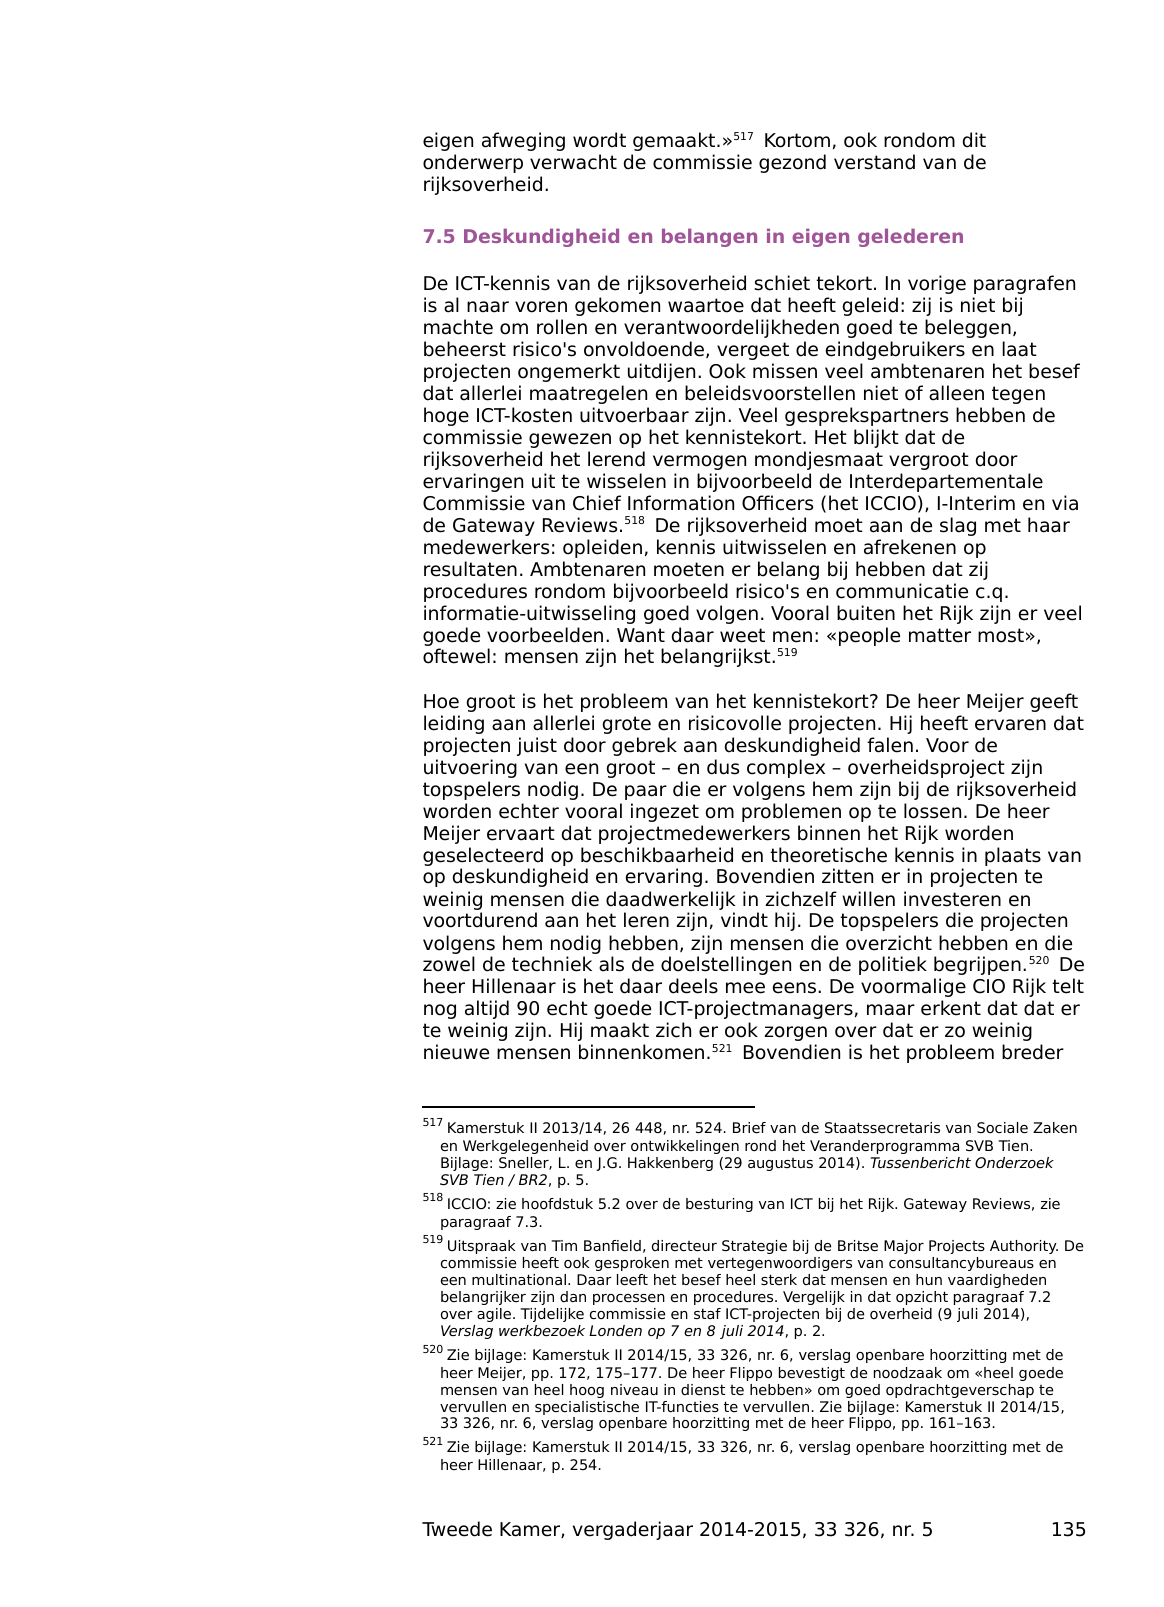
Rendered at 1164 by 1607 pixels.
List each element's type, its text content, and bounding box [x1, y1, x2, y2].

text De ICT-kennis van de rijksoverheid schiet tekort. In vorige paragrafen is al naar voren gekomen waartoe dat heeft geleid: zij is niet bij machte om rollen en verantwoordelijkheden goed te beleggen, beheerst risico's onvoldoende, vergeet de eindgebruikers en laat projecten ongemerkt uitdijen. Ook missen veel ambtenaren het besef dat allerlei maatregelen en beleidsvoorstellen niet of alleen tegen hoge ICT-kosten uitvoerbaar zijn. Veel gesprekspartners hebben de commissie gewezen op het kennistekort. Het blijkt dat de rijksoverheid het lerend vermogen mondjesmaat vergroot door ervaringen uit te wisselen in bijvoorbeeld de Interdepartementale Commissie van Chief Information Officers (het ICCIO), I-Interim en via de Gateway Reviews. De rijksoverheid moet aan de slag met haar medewerkers: opleiden, kennis uitwisselen en afrekenen op resultaten. Ambtenaren moeten er belang bij hebben dat zij procedures rondom bijvoorbeeld risico's en communicatie c.q. informatie-uitwisseling goed volgen. Vooral buiten het Rijk zijn er veel goede voorbeelden. Want daar weet men: «people matter most», oftewel: mensen zijn het belangrijkst. [422, 273, 1087, 668]
text Kamerstuk II 2013/14, 26 448, nr. 524. Brief van de Staatssecretaris van Sociale Zaken en Werkgelegenheid over ontwikkelingen rond het Veranderprogramma SVB Tien. Bijlage: Sneller, L. en J.G. Hakkenberg (29 augustus 2014). Tussenbericht Onderzoek SVB Tien / BR2, p. 5. [422, 1116, 1087, 1189]
subtitle 7.5 Deskundigheid en belangen in eigen gelederen [422, 226, 1087, 248]
text Uitspraak van Tim Banfield, directeur Strategie bij de Britse Major Projects Authority. De commissie heeft ook gesproken met vertegenwoordigers van consultancybureaus en een multinational. Daar leeft het besef heel sterk dat mensen en hun vaardigheden belangrijker zijn dan processen en procedures. Vergelijk in dat opzicht paragraaf 7.2 over agile. Tijdelijke commissie en staf ICT-projecten bij de overheid (9 juli 2014), Verslag werkbezoek Londen op 7 en 8 juli 2014, p. 2. [422, 1233, 1087, 1340]
text Zie bijlage: Kamerstuk II 2014/15, 33 326, nr. 6, verslag openbare hoorzitting met de heer Meijer, pp. 172, 175–177. De heer Flippo bevestigt de noodzaak om «heel goede mensen van heel hoog niveau in dienst te hebben» om goed opdrachtgeverschap te vervullen en specialistische IT-functies te vervullen. Zie bijlage: Kamerstuk II 2014/15, 33 326, nr. 6, verslag openbare hoorzitting met de heer Flippo, pp. 161–163. [422, 1343, 1087, 1432]
text eigen afweging wordt gemaakt.» Kortom, ook rondom dit onderwerp verwacht de commissie gezond verstand van de rijksoverheid. [422, 130, 1087, 196]
text ICCIO: zie hoofdstuk 5.2 over de besturing van ICT bij het Rijk. Gateway Reviews, zie paragraaf 7.3. [422, 1192, 1087, 1231]
text Zie bijlage: Kamerstuk II 2014/15, 33 326, nr. 6, verslag openbare hoorzitting met de heer Hillenaar, p. 254. [422, 1435, 1087, 1474]
text Hoe groot is het probleem van het kennistekort? De heer Meijer geeft leiding aan allerlei grote en risicovolle projecten. Hij heeft ervaren dat projecten juist door gebrek aan deskundigheid falen. Voor de uitvoering van een groot – en dus complex – overheidsproject zijn topspelers nodig. De paar die er volgens hem zijn bij de rijksoverheid worden echter vooral ingezet om problemen op te lossen. De heer Meijer ervaart dat projectmedewerkers binnen het Rijk worden geselecteerd op beschikbaarheid en theoretische kennis in plaats van op deskundigheid en ervaring. Bovendien zitten er in projecten te weinig mensen die daadwerkelijk in zichzelf willen investeren en voortdurend aan het leren zijn, vindt hij. De topspelers die projecten volgens hem nodig hebben, zijn mensen die overzicht hebben en die zowel de techniek als de doelstellingen en de politiek begrijpen. De heer Hillenaar is het daar deels mee eens. De voormalige CIO Rijk telt nog altijd 90 echt goede ICT-projectmanagers, maar erkent dat dat er te weinig zijn. Hij maakt zich er ook zorgen over dat er zo weinig nieuwe mensen binnenkomen. Bovendien is het probleem breder [422, 691, 1087, 1064]
